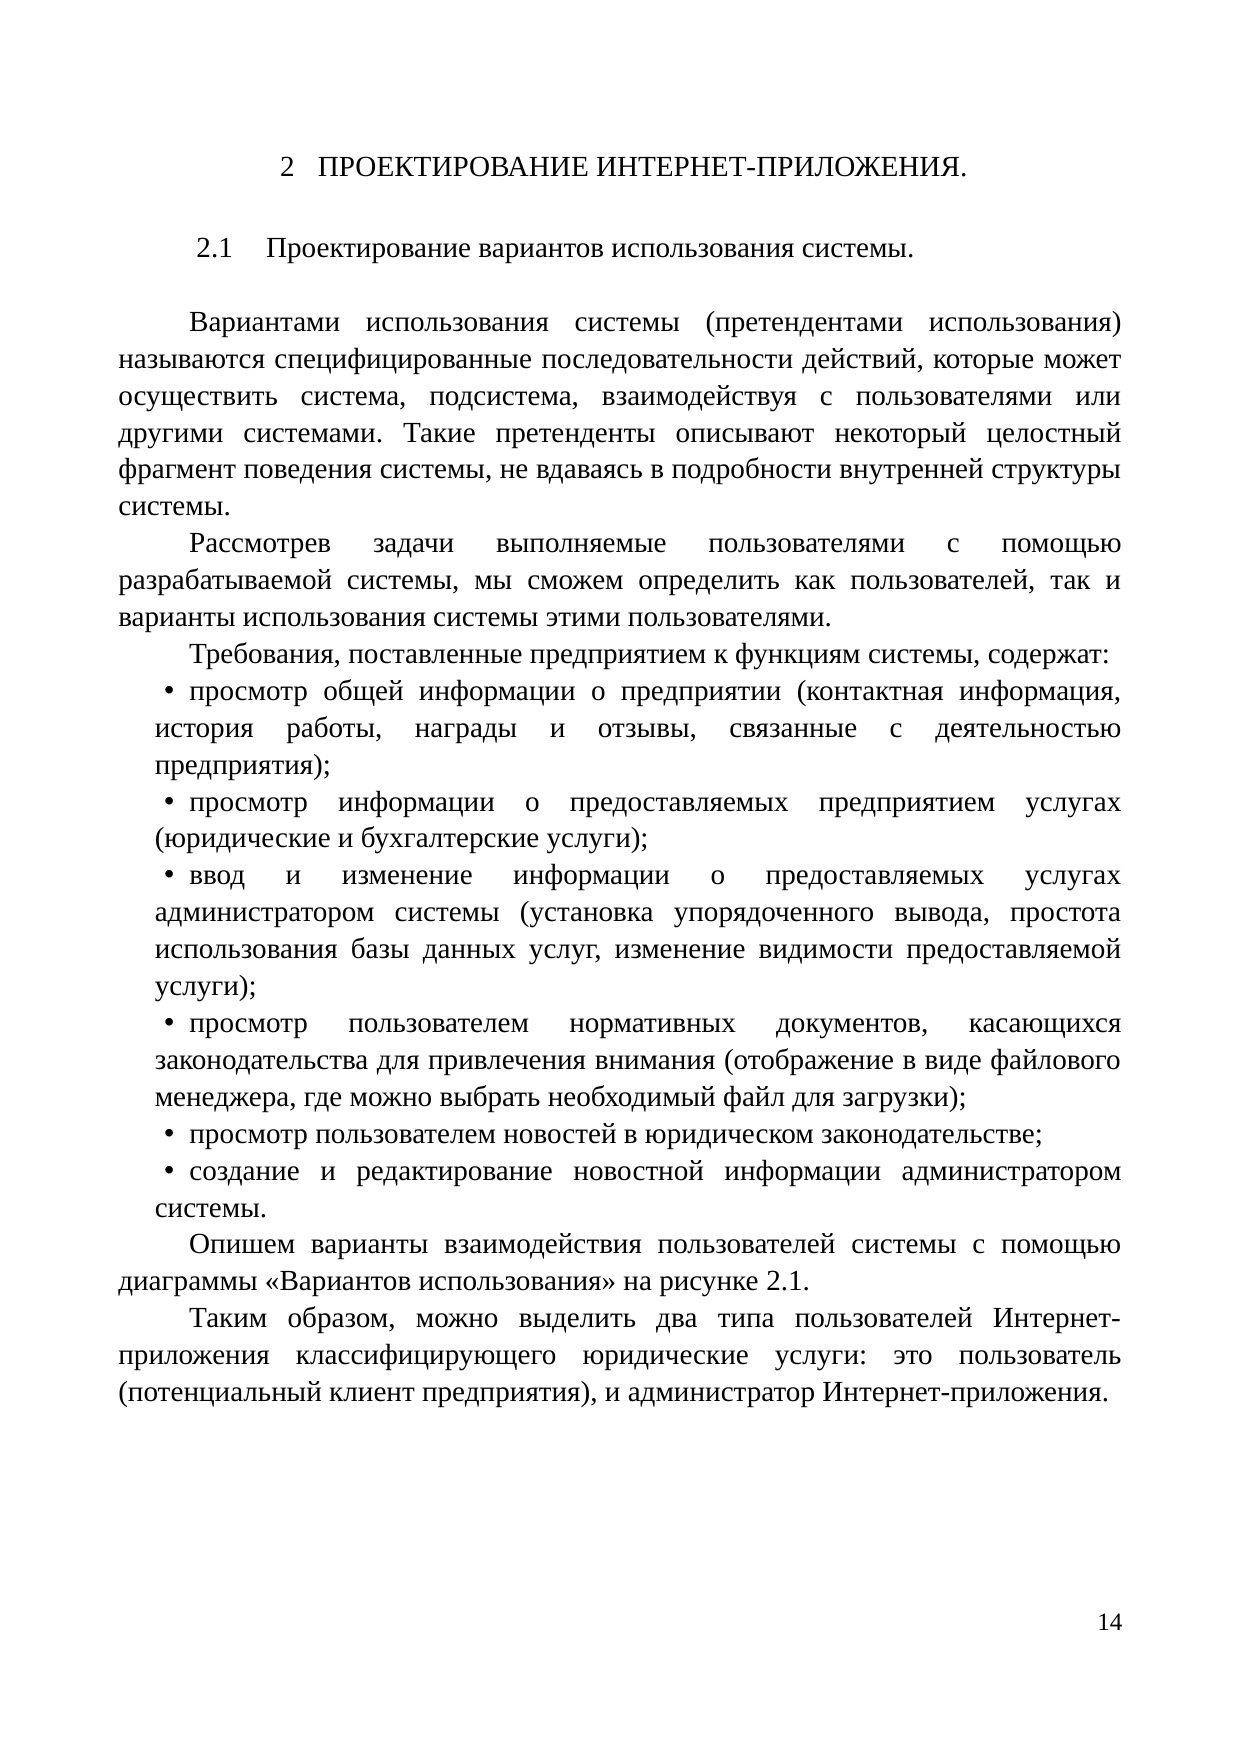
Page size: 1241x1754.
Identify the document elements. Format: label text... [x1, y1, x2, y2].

text Таким образом, можно выделить два типа пользователей Интернет-приложения классифицирующего юридические услуги: это пользователь (потенциальный клиент предприятия), и администратор Интернет-приложения. [118, 1300, 1122, 1408]
list создание и редактирование новостной информации администратором системы. [154, 1153, 1122, 1223]
list просмотр пользователем новостей в юридическом законодательстве; [154, 1116, 1122, 1149]
text Вариантами использования системы (претендентами использования) называются специфицированные последовательности действий, которые может осуществить система, подсистема, взаимодействуя с пользователями или другими системами. Такие претенденты описывают некоторый целостный фрагмент поведения системы, не вдаваясь в подробности внутренней структуры системы. [118, 304, 1122, 522]
text Требования, поставленные предприятием к функциям системы, содержат: [118, 636, 1122, 669]
list просмотр информации о предоставляемых предприятием услугах (юридические и бухгалтерские услуги); [154, 784, 1122, 854]
text Рассмотрев задачи выполняемые пользователями с помощью разрабатываемой системы, мы сможем определить как пользователей, так и варианты использования системы этими пользователями. [118, 525, 1122, 633]
list просмотр общей информации о предприятии (контактная информация, история работы, награды и отзывы, связанные с деятельностью предприятия); [154, 673, 1122, 780]
subtitle ПРОЕКТИРОВАНИЕ ИНТЕРНЕТ-ПРИЛОЖЕНИЯ. [118, 143, 1122, 184]
list просмотр пользователем нормативных документов, касающихся законодательства для привлечения внимания (отображение в виде файлового менеджера, где можно выбрать необходимый файл для загрузки); [154, 1005, 1122, 1112]
list ввод и изменение информации о предоставляемых услугах администратором системы (установка упорядоченного вывода, простота использования базы данных услуг, изменение видимости предоставляемой услуги); [154, 857, 1122, 1002]
subtitle Проектирование вариантов использования системы. [118, 230, 1122, 263]
text Опишем варианты взаимодействия пользователей системы с помощью диаграммы «Вариантов использования» на рисунке 2.1. [118, 1227, 1122, 1297]
